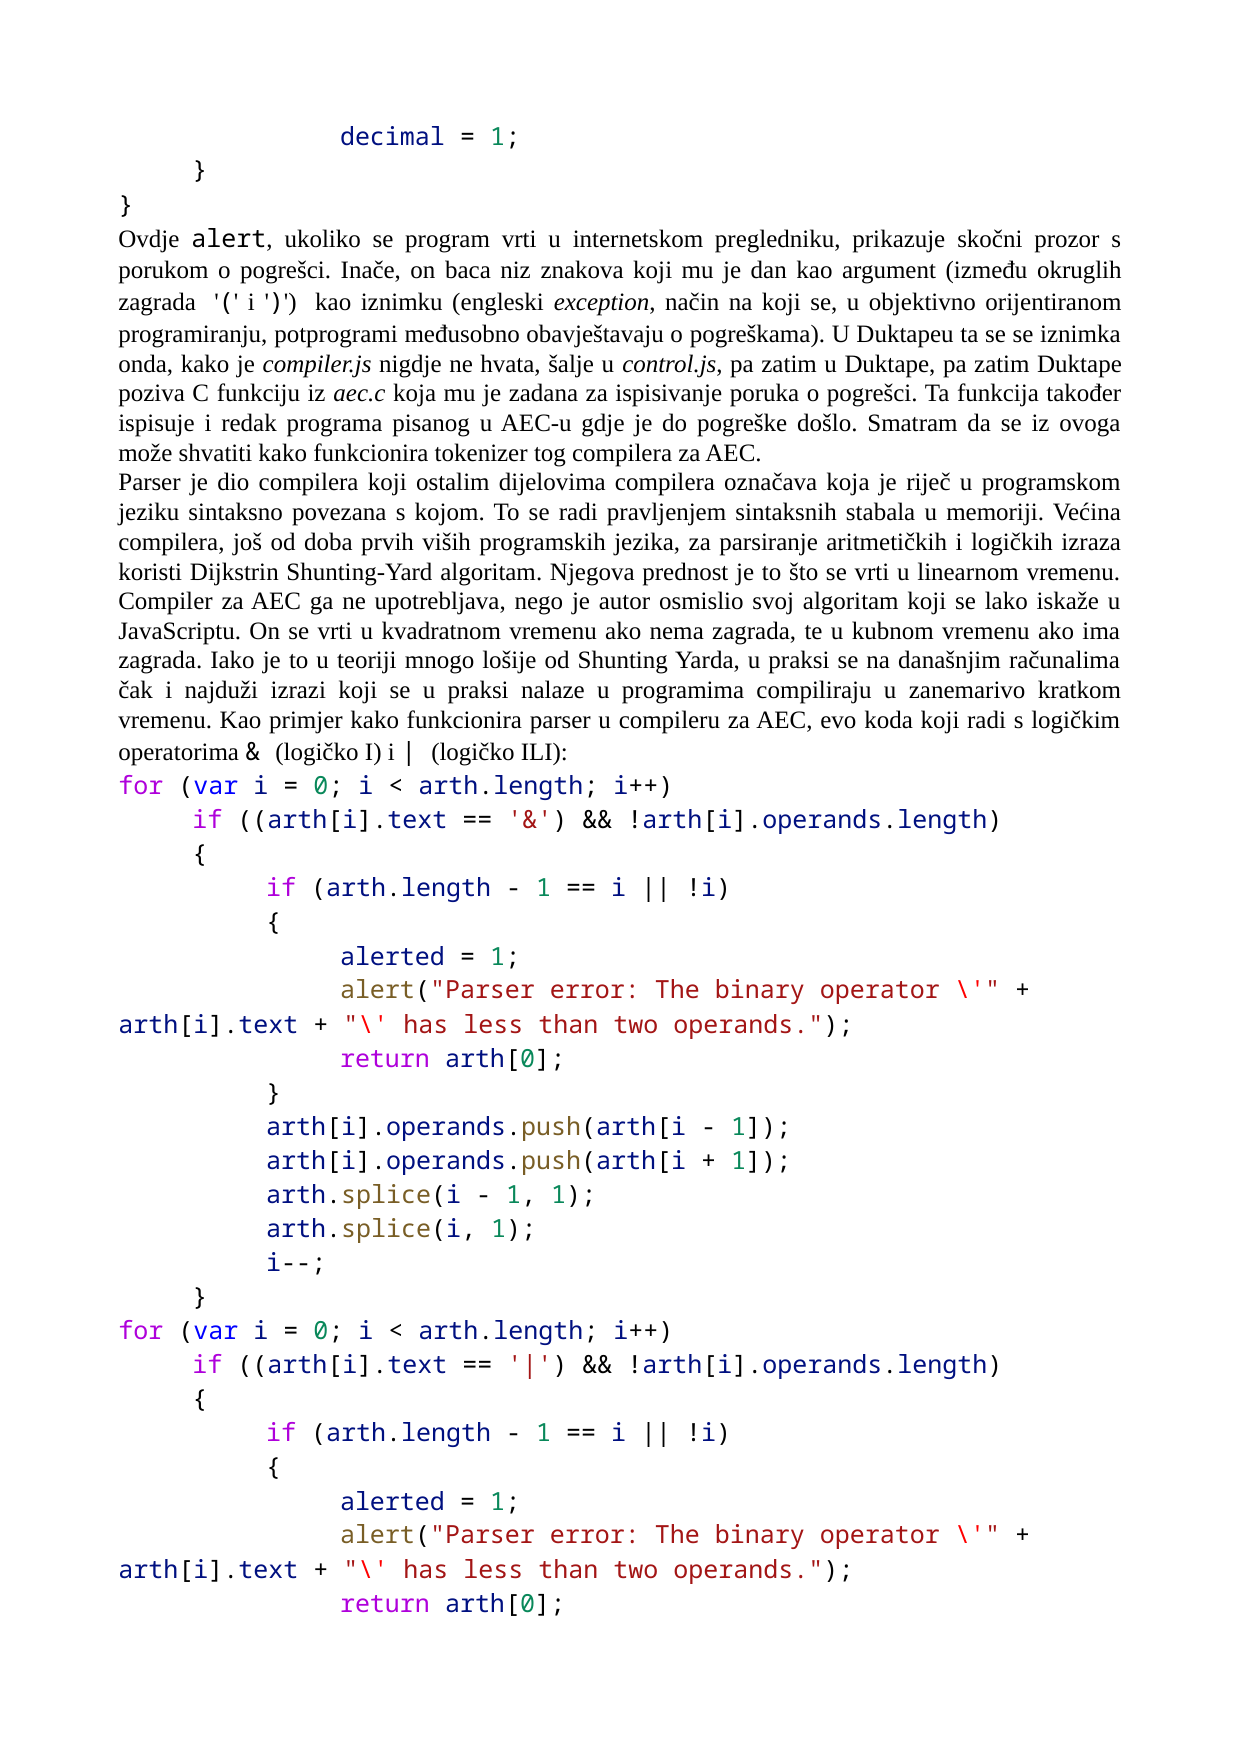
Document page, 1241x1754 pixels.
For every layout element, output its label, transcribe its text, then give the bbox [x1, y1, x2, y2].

text Ovdje alert, ukoliko se program vrti u internetskom pregledniku, prikazuje skočni prozor s porukom o pogrešci. Inače, on baca niz znakova koji mu je dan kao argument (između okruglih zagrada '(' i ')') kao iznimku (engleski exception, način na koji se, u objektivno orijentiranom programiranju, potprogrami međusobno obavještavaju o pogreškama). U Duktapeu ta se se iznimka onda, kako je compiler.js nigdje ne hvata, šalje u control.js, pa zatim u Duktape, pa zatim Duktape poziva C funkciju iz aec.c koja mu je zadana za ispisivanje poruka o pogrešci. Ta funkcija također ispisuje i redak programa pisanog u AEC-u gdje je do pogreške došlo. Smatram da se iz ovoga može shvatiti kako funkcionira tokenizer tog compilera za AEC. [118, 220, 1122, 467]
text { [118, 1381, 1122, 1415]
text alert("Parser error: The binary operator \'" + arth[i].text + "\' has less than two operands."); [118, 1517, 1122, 1585]
text return arth[0]; [118, 1040, 1122, 1074]
text arth.splice(i - 1, 1); [118, 1177, 1122, 1211]
text alert("Parser error: The binary operator \'" + arth[i].text + "\' has less than two operands."); [118, 972, 1122, 1040]
text { [118, 836, 1122, 870]
text if ((arth[i].text == '&') && !arth[i].operands.length) [118, 802, 1122, 836]
text } [118, 152, 1122, 186]
text for (var i = 0; i < arth.length; i++) [118, 768, 1122, 802]
text for (var i = 0; i < arth.length; i++) [118, 1313, 1122, 1347]
text alerted = 1; [118, 938, 1122, 972]
text } [118, 186, 1122, 220]
text Parser je dio compilera koji ostalim dijelovima compilera označava koja je riječ u programskom jeziku sintaksno povezana s kojom. To se radi pravljenjem sintaksnih stabala u memoriji. Većina compilera, još od doba prvih viših programskih jezika, za parsiranje aritmetičkih i logičkih izraza koristi Dijkstrin Shunting-Yard algoritam. Njegova prednost je to što se vrti u linearnom vremenu. Compiler za AEC ga ne upotrebljava, nego je autor osmislio svoj algoritam koji se lako iskaže u JavaScriptu. On se vrti u kvadratnom vremenu ako nema zagrada, te u kubnom vremenu ako ima zagrada. Iako je to u teoriji mnogo lošije od Shunting Yarda, u praksi se na današnjim računalima čak i najduži izrazi koji se u praksi nalaze u programima compiliraju u zanemarivo kratkom vremenu. Kao primjer kako funkcionira parser u compileru za AEC, evo koda koji radi s logičkim operatorima & (logičko I) i | (logičko ILI): [118, 467, 1122, 768]
text { [118, 1449, 1122, 1483]
text arth[i].operands.push(arth[i + 1]); [118, 1142, 1122, 1177]
text i--; [118, 1245, 1122, 1279]
text alerted = 1; [118, 1483, 1122, 1517]
text arth.splice(i, 1); [118, 1211, 1122, 1245]
text arth[i].operands.push(arth[i - 1]); [118, 1108, 1122, 1142]
text if (arth.length - 1 == i || !i) [118, 1415, 1122, 1449]
text } [118, 1074, 1122, 1108]
text } [118, 1279, 1122, 1313]
text return arth[0]; [118, 1585, 1122, 1619]
text decimal = 1; [118, 118, 1122, 152]
text if ((arth[i].text == '|') && !arth[i].operands.length) [118, 1347, 1122, 1381]
text { [118, 904, 1122, 938]
text if (arth.length - 1 == i || !i) [118, 870, 1122, 904]
